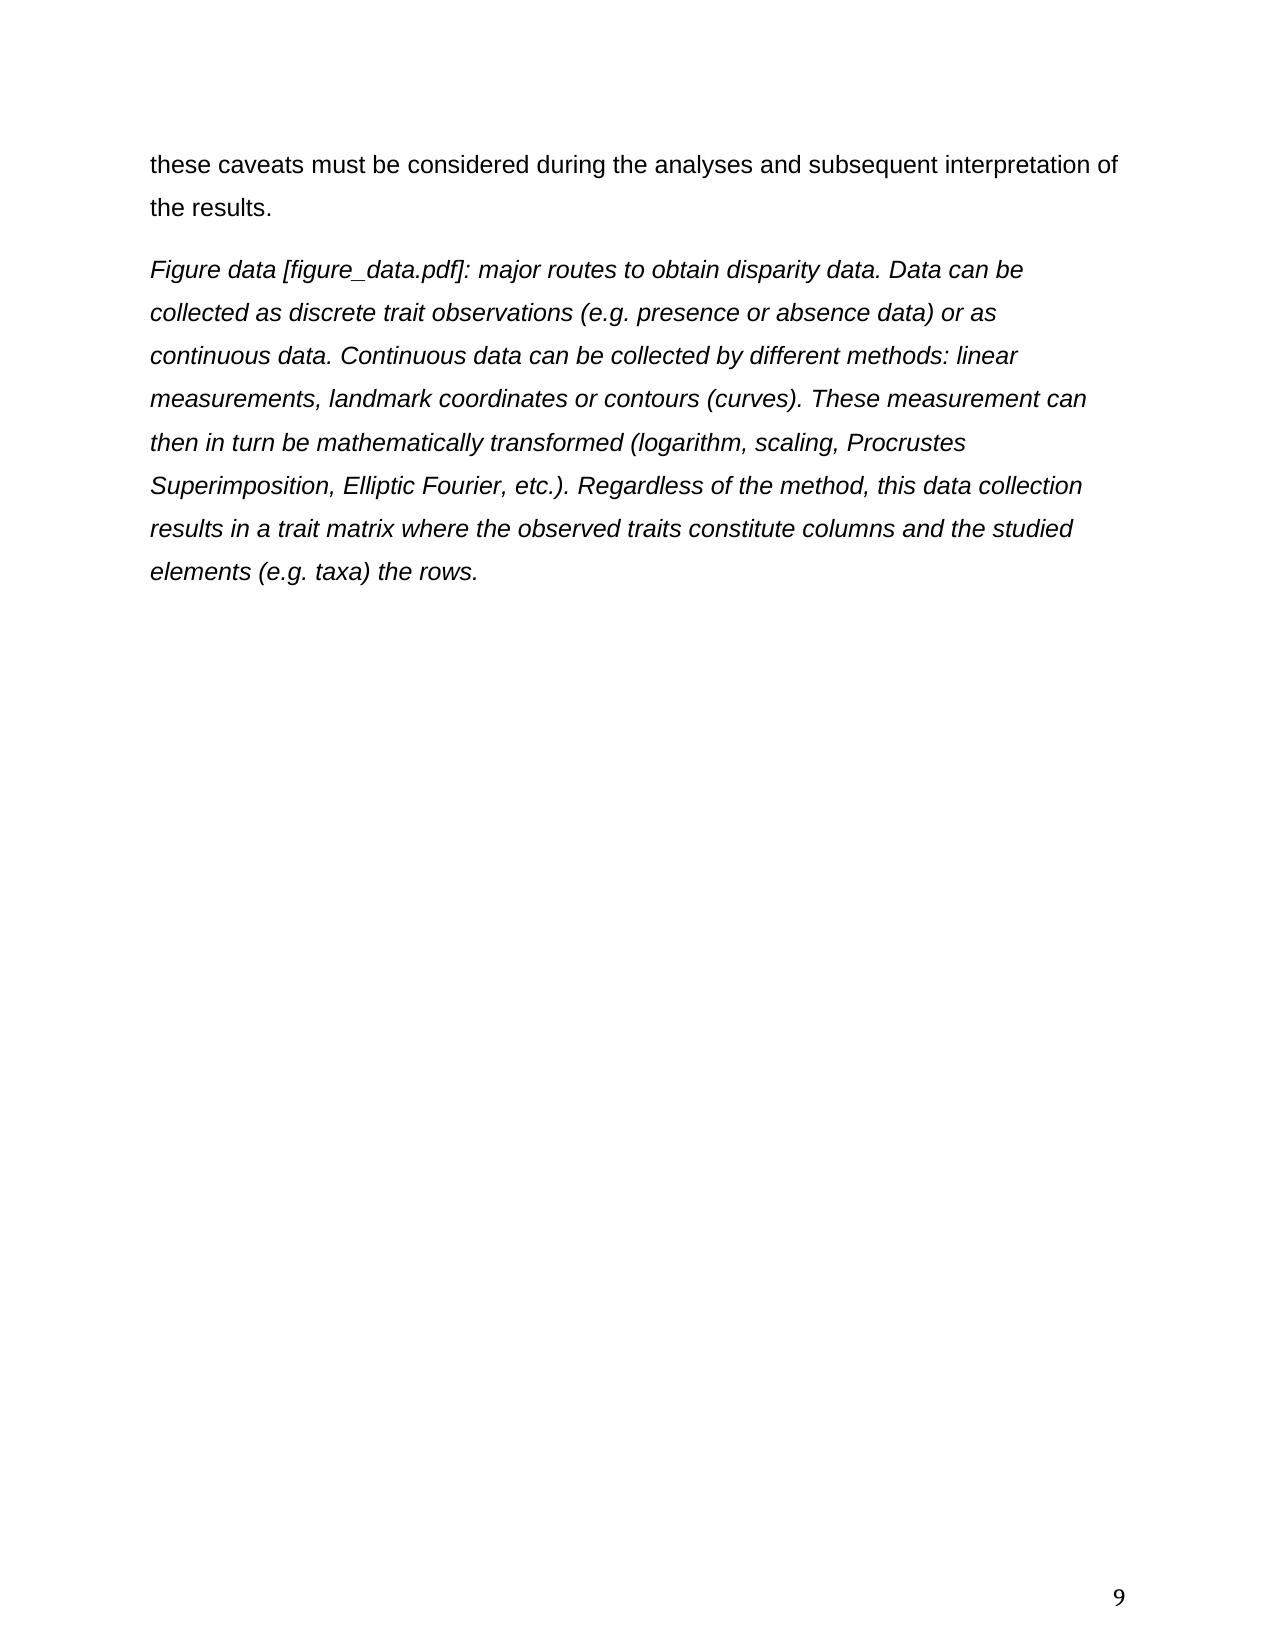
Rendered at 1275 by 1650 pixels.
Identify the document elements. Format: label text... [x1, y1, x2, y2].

text these caveats must be considered during the analyses and subsequent interpretation of the results. [150, 150, 1125, 222]
text Figure data [figure_data.pdf]: major routes to obtain disparity data. Data can be collected as discrete trait observations (e.g. presence or absence data) or as continuous data. Continuous data can be collected by different methods: linear measurements, landmark coordinates or contours (curves). These measurement can then in turn be mathematically transformed (logarithm, scaling, Procrustes Superimposition, Elliptic Fourier, etc.). Regardless of the method, this data collection results in a trait matrix where the observed traits constitute columns and the studied elements (e.g. taxa) the rows. [150, 255, 1125, 586]
